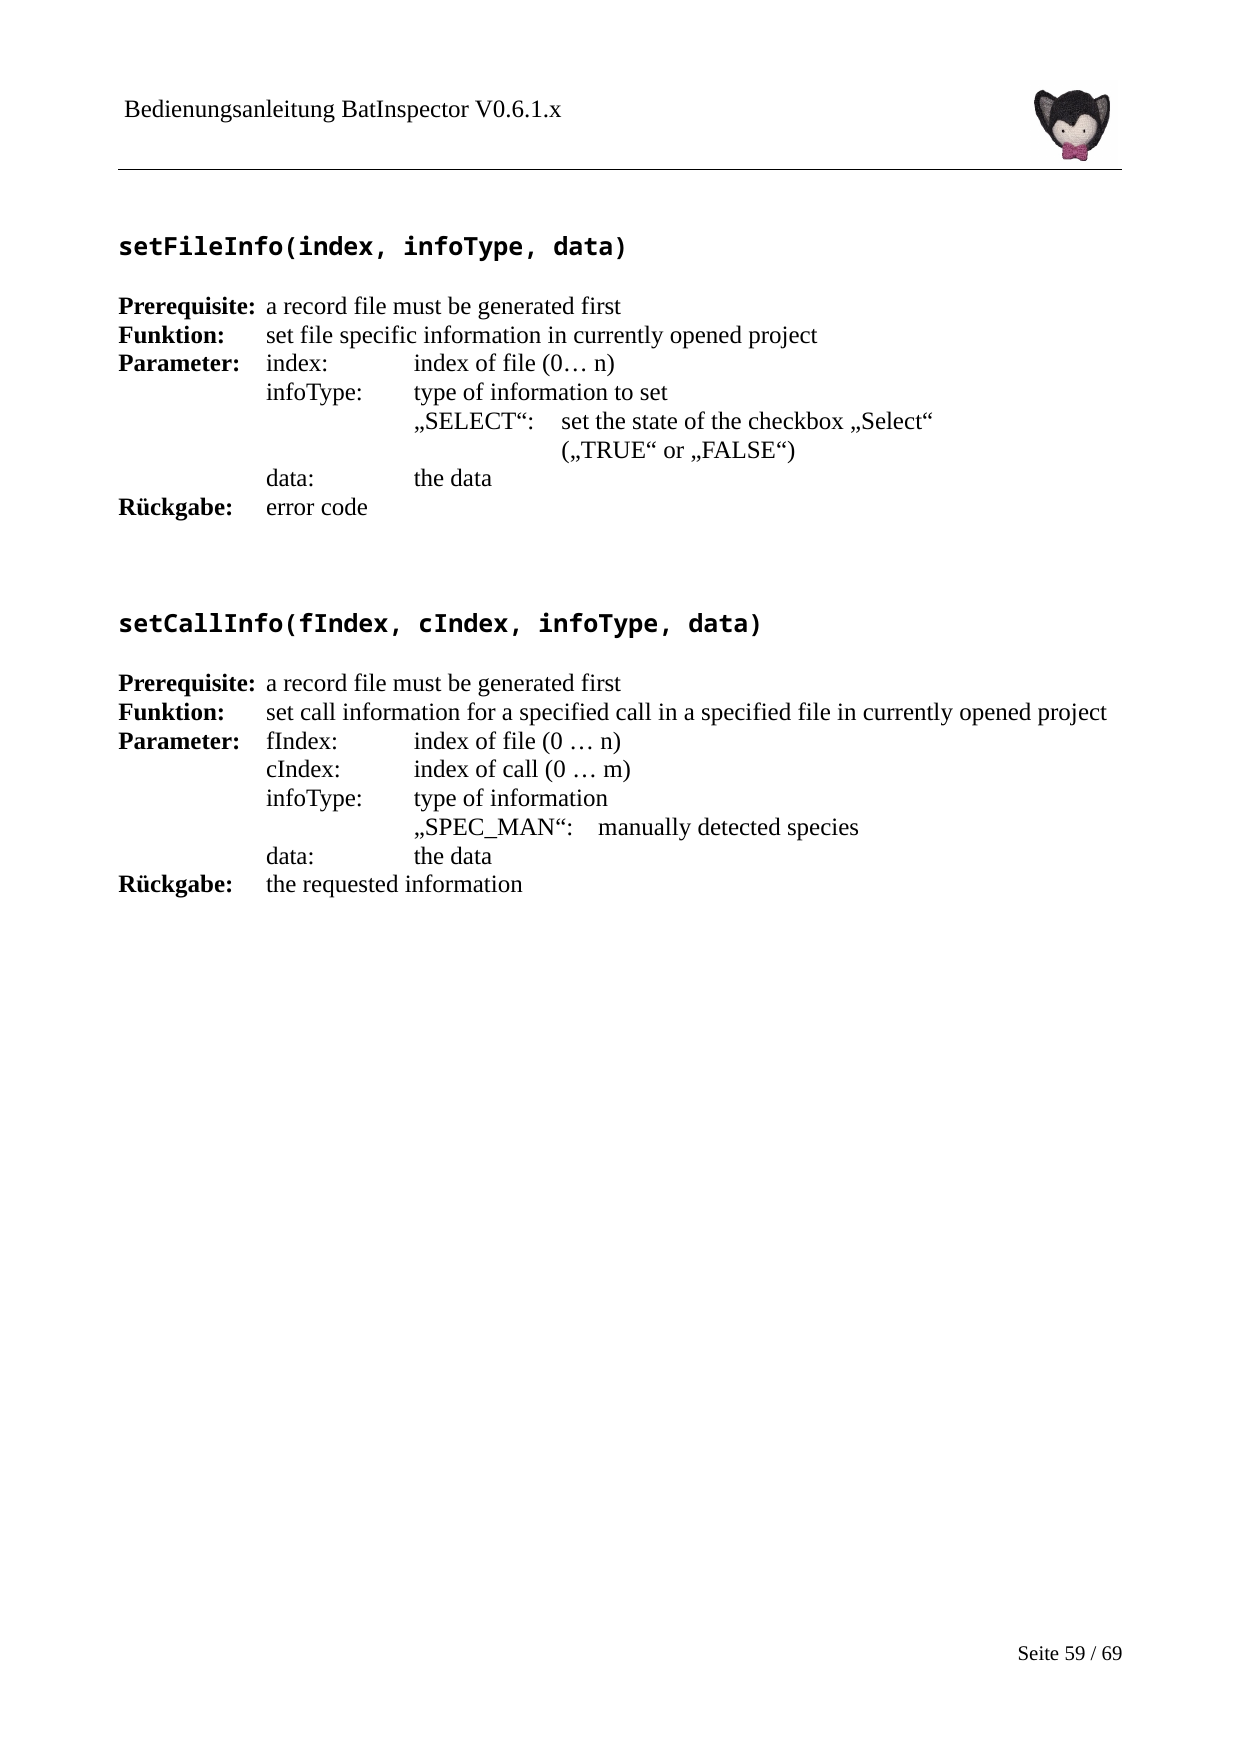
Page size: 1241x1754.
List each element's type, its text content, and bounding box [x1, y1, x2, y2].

text Parameter: fIndex: index of file (0 … n) cIndex: index of call (0 … m) infoType: type of information „SPEC_MAN“: manually detected species data: the data [118, 726, 1122, 869]
text Prerequisite: a record file must be generated first [118, 291, 1122, 320]
text Funktion: set file specific information in currently opened project [118, 320, 1122, 348]
text setFileInfo(index, infoType, data) [118, 228, 1122, 262]
picture [1030, 80, 1119, 169]
text setCallInfo(fIndex, cIndex, infoType, data) [118, 606, 1122, 639]
text data: the data [118, 463, 1122, 492]
text Parameter: index: index of file (0… n) infoType: type of information to set „SELECT“: set the state of the checkbox „Select“ („TRUE“ or „FALSE“) [118, 348, 1122, 463]
text Prerequisite: a record file must be generated first [118, 668, 1122, 697]
text Rückgabe: the requested information [118, 869, 1122, 898]
text Funktion: set call information for a specified call in a specified file in currently opened project [118, 697, 1122, 726]
text Rückgabe: error code [118, 492, 1122, 521]
